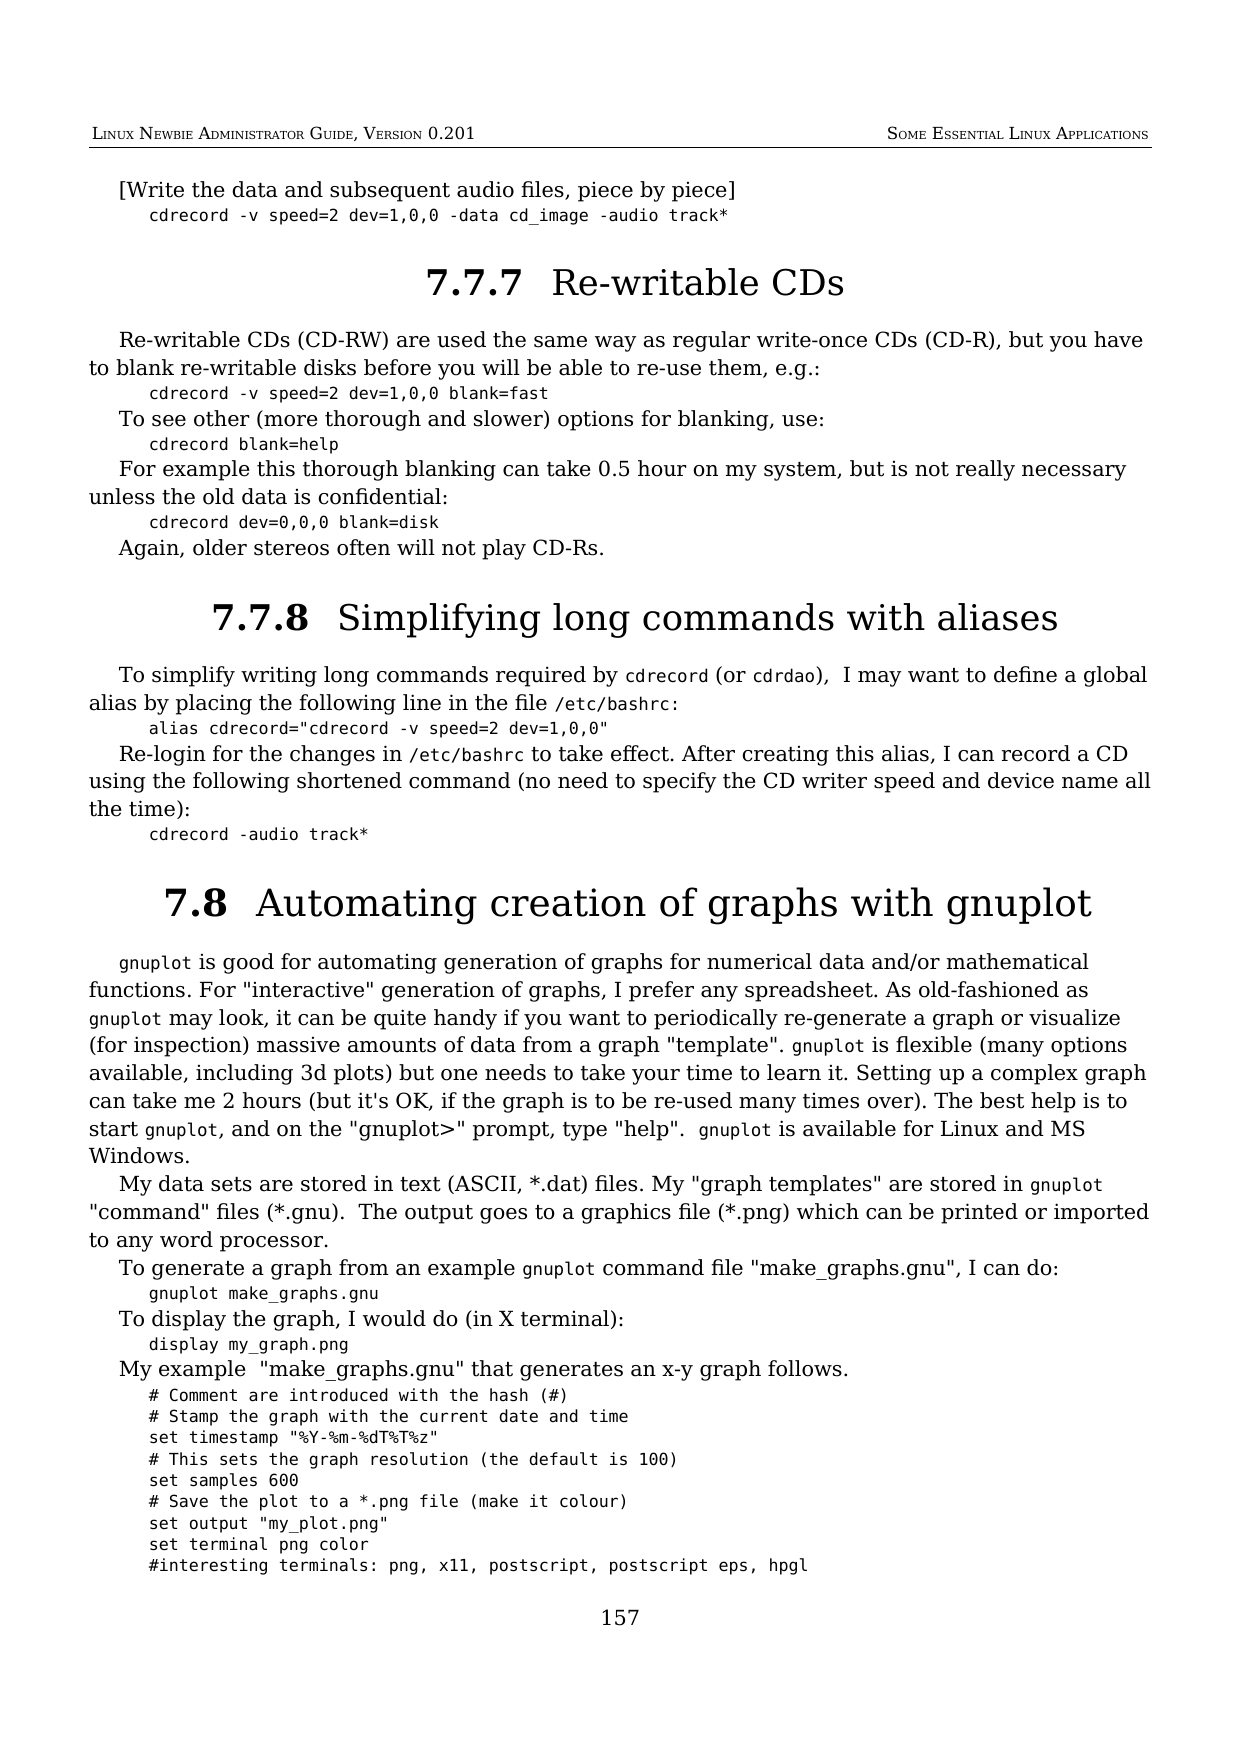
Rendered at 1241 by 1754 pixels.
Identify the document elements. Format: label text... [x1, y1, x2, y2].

text My data sets are stored in text (ASCII, *.dat) files. My "graph templates" are stored in gnuplot "command" files (*.gnu). The output goes to a graphics file (*.png) which can be printed or imported to any word processor. [88, 1172, 1152, 1252]
text set terminal png color [148, 1535, 1152, 1554]
text set timestamp "%Y-%m-%dT%T%z" [148, 1428, 1152, 1448]
text #interesting terminals: png, x11, postscript, postscript eps, hpgl [148, 1556, 1152, 1576]
text # Comment are introduced with the hash (#) [148, 1385, 1152, 1405]
text To simplify writing long commands required by cdrecord (or cdrdao), I may want to define a global alias by placing the following line in the file /etc/bashrc: [88, 663, 1152, 715]
text cdrecord -v speed=2 dev=1,0,0 -data cd_image -audio track* [148, 206, 1152, 225]
text set samples 600 [148, 1471, 1152, 1490]
subtitle Simplifying long commands with aliases [88, 597, 1152, 639]
subtitle Automating creation of graphs with gnuplot [88, 882, 1152, 926]
text # Save the plot to a *.png file (make it colour) [148, 1492, 1152, 1512]
text To display the graph, I would do (in X terminal): [88, 1307, 1152, 1331]
text # Stamp the graph with the current date and time [148, 1407, 1152, 1426]
text For example this thorough blanking can take 0.5 hour on my system, but is not really necessary unless the old data is confidential: [88, 458, 1152, 510]
text set output "my_plot.png" [148, 1513, 1152, 1533]
text cdrecord blank=help [148, 434, 1152, 454]
subtitle Re-writable CDs [88, 262, 1152, 304]
text alias cdrecord="cdrecord -v speed=2 dev=1,0,0" [148, 719, 1152, 738]
text Again, older stereos often will not play CD-Rs. [88, 536, 1152, 561]
text cdrecord -audio track* [148, 825, 1152, 845]
text gnuplot make_graphs.gnu [148, 1284, 1152, 1303]
text Re-login for the changes in /etc/bashrc to take effect. After creating this alias, I can record a CD using the following shortened command (no need to specify the CD writer speed and device name all the time): [88, 742, 1152, 822]
text Re-writable CDs (CD-RW) are used the same way as regular write-once CDs (CD-R), but you have to blank re-writable disks before you will be able to re-use them, e.g.: [88, 328, 1152, 380]
text # This sets the graph resolution (the default is 100) [148, 1449, 1152, 1469]
text display my_graph.png [148, 1334, 1152, 1354]
text gnuplot is good for automating generation of graphs for numerical data and/or mathematical functions. For "interactive" generation of graphs, I prefer any spreadsheet. As old-fashioned as gnuplot may look, it can be quite handy if you want to periodically re-generate a graph or visualize (for inspection) massive amounts of data from a graph "template". gnuplot is flexible (many options available, including 3d plots) but one needs to take your time to learn it. Setting up a complex graph can take me 2 hours (but it's OK, if the graph is to be re-used many times over). The best help is to start gnuplot, and on the "gnuplot>" prompt, type "help". gnuplot is available for Linux and MS Windows. [88, 950, 1152, 1169]
text My example "make_graphs.gnu" that generates an x-y graph follows. [88, 1358, 1152, 1382]
text To generate a graph from an example gnuplot command file "make_graphs.gnu", I can do: [88, 1256, 1152, 1280]
text [Write the data and subsequent audio files, piece by piece] [88, 178, 1152, 202]
text cdrecord dev=0,0,0 blank=disk [148, 513, 1152, 533]
text cdrecord -v speed=2 dev=1,0,0 blank=fast [148, 384, 1152, 403]
text To see other (more thorough and slower) options for blanking, use: [88, 407, 1152, 431]
